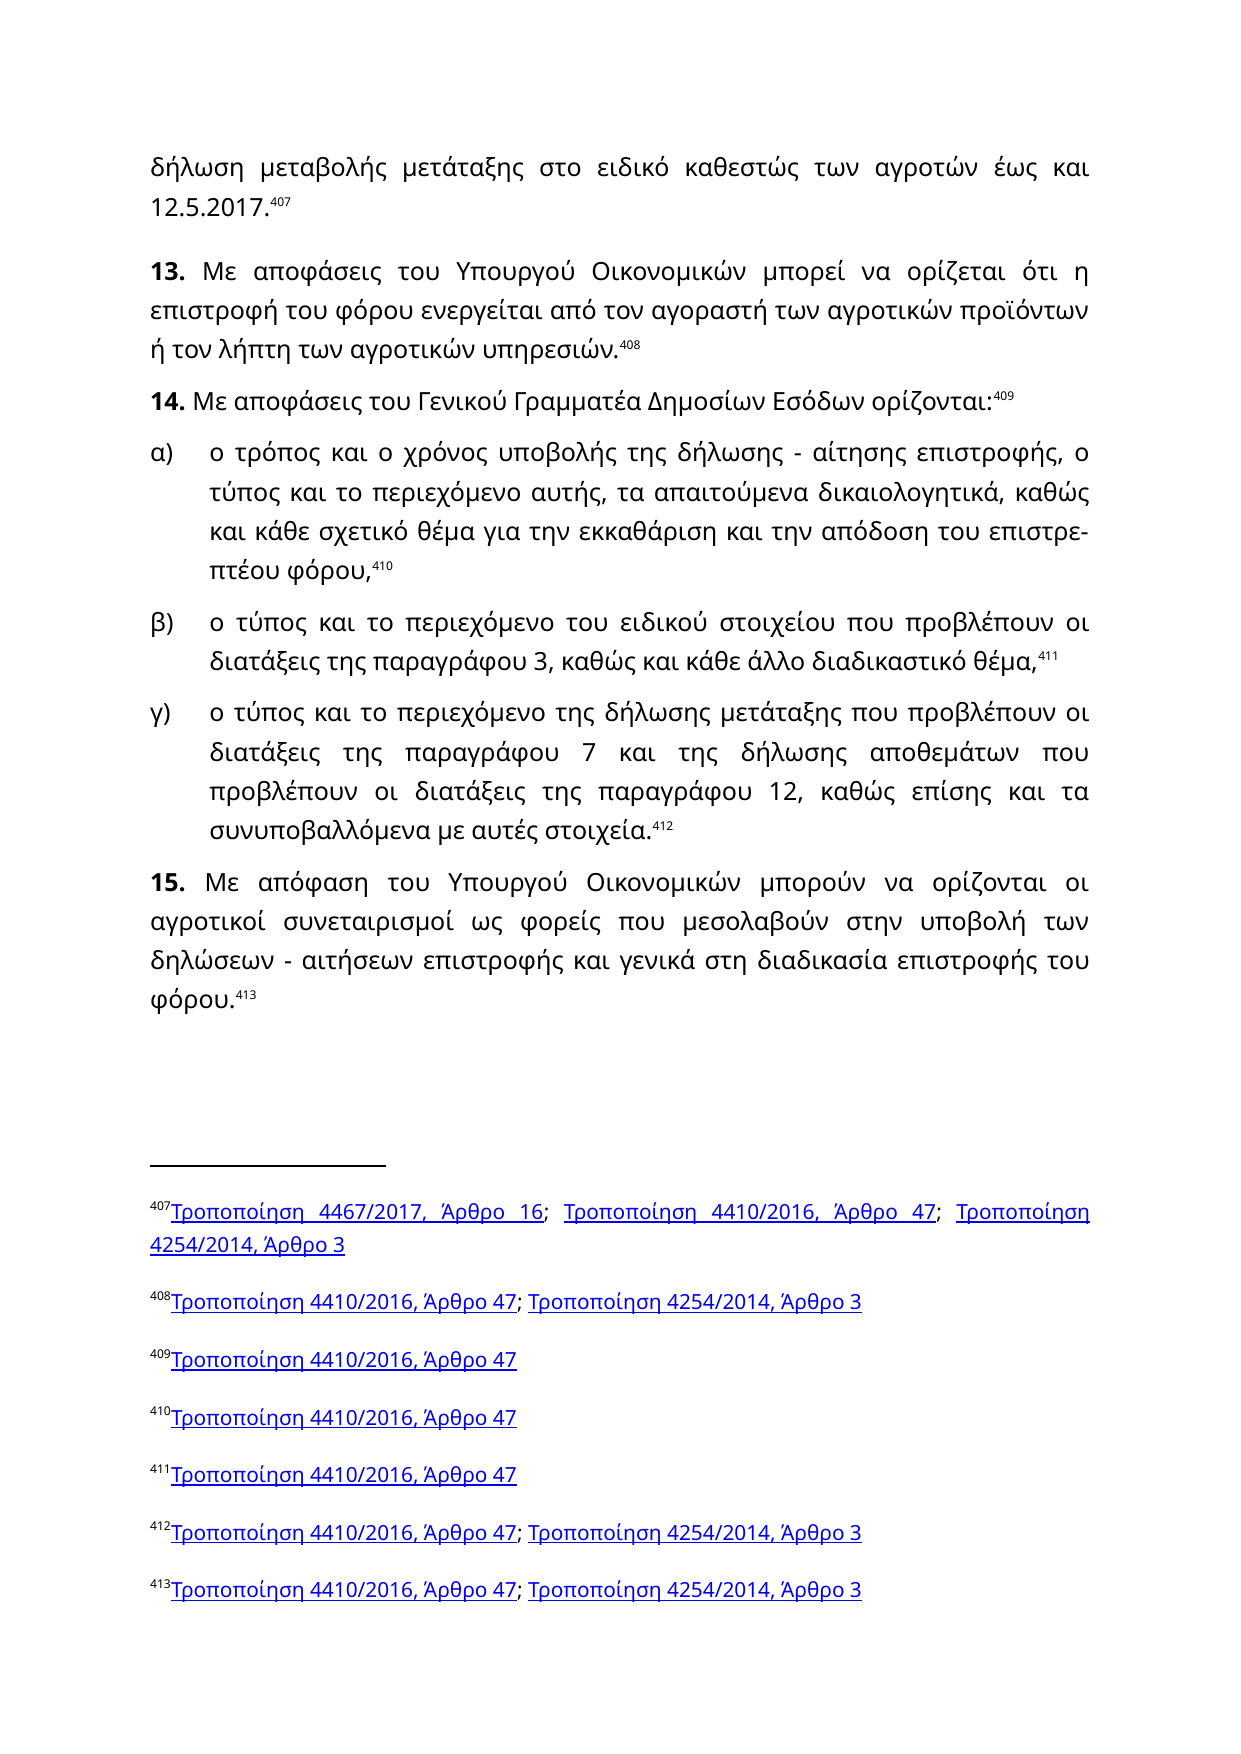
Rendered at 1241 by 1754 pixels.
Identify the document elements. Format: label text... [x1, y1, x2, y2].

text δήλωση μεταβολής μετάταξης στο ειδικό καθεστώς των αγροτών έως και 12.5.2017. [150, 150, 1090, 223]
text Τροποποίηση 4410/2016, Άρθρο 47; Τροποποίηση 4254/2014, Άρθρο 3 [150, 1287, 1090, 1316]
text 13. Με αποφάσεις του Υπουργού Οικονομικών μπορεί να ορίζεται ότι η επιστροφή του φόρου ενεργείται από τον αγοραστή των αγροτικών προϊόντων ή τον λήπτη των αγροτικών υπηρεσιών. [150, 253, 1090, 366]
text Τροποποίηση 4410/2016, Άρθρο 47 [150, 1403, 1090, 1431]
text Τροποποίηση 4410/2016, Άρθρο 47 [150, 1345, 1090, 1373]
list γ) ο τύπος και το περιεχόμενο της δήλωσης μετάταξης που προβλέπουν οι διατάξεις της παραγράφου 7 και της δήλωσης αποθεμάτων που προβλέπουν οι διατάξεις της παραγράφου 12, καθώς επίσης και τα συνυποβαλλόμενα με αυτές στοιχεία. [150, 695, 1090, 847]
text Τροποποίηση 4410/2016, Άρθρο 47 [150, 1460, 1090, 1489]
text 15. Με απόφαση του Υπουργού Οικονομικών μπορούν να ορίζονται οι αγροτικοί συνεταιρισμοί ως φορείς που μεσολαβούν στην υποβολή των δηλώσεων - αιτήσεων επιστροφής και γενικά στη διαδικασία επιστροφής του φόρου. [150, 864, 1090, 1016]
text 14. Με αποφάσεις του Γενικού Γραμματέα Δημοσίων Εσόδων ορίζονται: [150, 383, 1090, 417]
text Τροποποίηση 4410/2016, Άρθρο 47; Τροποποίηση 4254/2014, Άρθρο 3 [150, 1518, 1090, 1546]
text Τροποποίηση 4467/2017, Άρθρο 16; Τροποποίηση 4410/2016, Άρθρο 47; Τροποποίηση 4254/2014, Άρθρο 3 [150, 1197, 1090, 1258]
list β) ο τύπος και το περιεχόμενο του ειδικού στοιχείου που προβλέπουν οι διατάξεις της παραγράφου 3, καθώς και κάθε άλλο διαδικαστικό θέμα, [150, 604, 1090, 677]
text Τροποποίηση 4410/2016, Άρθρο 47; Τροποποίηση 4254/2014, Άρθρο 3 [150, 1576, 1090, 1604]
list α) ο τρόπος και ο χρόνος υποβολής της δήλωσης - αίτησης επιστροφής, ο τύπος και το περιεχόμενο αυτής, τα απαιτούμενα δικαιολογητικά, καθώς και κάθε σχετικό θέμα για την εκκαθάριση και την απόδοση του επιστρε- πτέου φόρου, [150, 435, 1090, 587]
